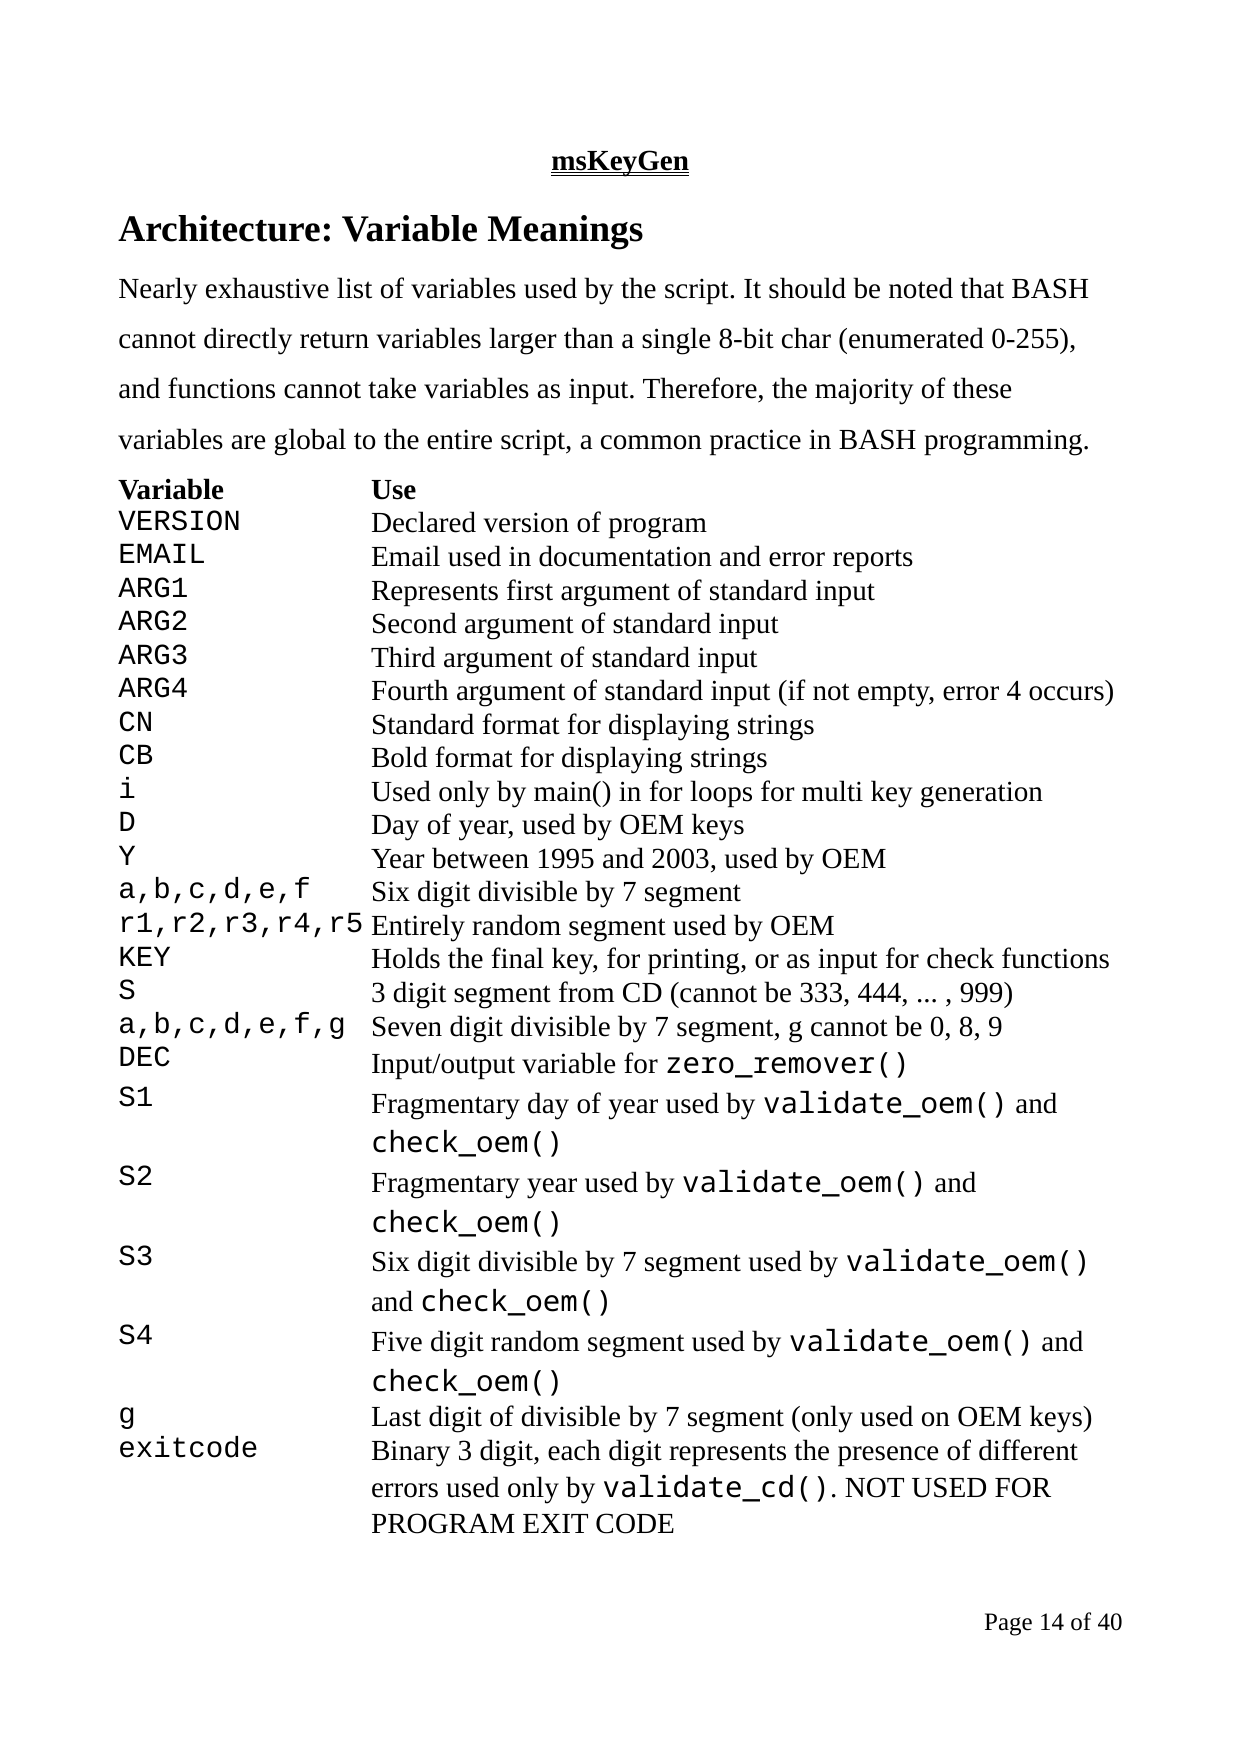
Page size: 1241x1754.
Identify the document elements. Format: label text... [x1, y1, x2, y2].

table_cell Binary 3 digit, each digit represents the presence of different errors used only by validate_cd(). NOT USED FOR PROGRAM EXIT CODE [371, 1433, 1122, 1540]
table_cell Fourth argument of standard input (if not empty, error 4 occurs) [371, 673, 1122, 707]
table_cell Six digit divisible by 7 segment used by validate_oem() and check_oem() [371, 1241, 1122, 1320]
table_cell ARG1 [118, 573, 371, 606]
table_cell 3 digit segment from CD (cannot be 333, 444, ... , 999) [371, 975, 1122, 1009]
table_header Use [371, 472, 1122, 506]
table_cell EMAIL [118, 539, 371, 573]
table_cell Fragmentary year used by validate_oem() and check_oem() [371, 1161, 1122, 1241]
table_cell Email used in documentation and error reports [371, 539, 1122, 573]
text Architecture: Variable Meanings [118, 206, 1122, 249]
table_cell Last digit of divisible by 7 segment (only used on OEM keys) [371, 1400, 1122, 1433]
table_cell Represents first argument of standard input [371, 573, 1122, 606]
table_cell Declared version of program [371, 506, 1122, 539]
table_cell S [118, 975, 371, 1009]
table_cell VERSION [118, 506, 371, 539]
table_cell ARG2 [118, 606, 371, 640]
table_header Variable [118, 472, 371, 506]
table_cell Y [118, 841, 371, 874]
table_cell r1,r2,r3,r4,r5 [118, 908, 371, 942]
table_cell Second argument of standard input [371, 606, 1122, 640]
table_cell g [118, 1400, 371, 1433]
table_cell Day of year, used by OEM keys [371, 808, 1122, 841]
table_cell Seven digit divisible by 7 segment, g cannot be 0, 8, 9 [371, 1009, 1122, 1042]
table_cell Bold format for displaying strings [371, 740, 1122, 774]
table_cell D [118, 808, 371, 841]
table_cell CB [118, 740, 371, 774]
table_cell i [118, 774, 371, 807]
table_cell ARG4 [118, 673, 371, 707]
table_cell Entirely random segment used by OEM [371, 908, 1122, 942]
table_cell S3 [118, 1241, 371, 1320]
table_cell S2 [118, 1161, 371, 1241]
table_cell CN [118, 707, 371, 740]
table_cell Six digit divisible by 7 segment [371, 875, 1122, 908]
table_cell a,b,c,d,e,f,g [118, 1009, 371, 1042]
text Nearly exhaustive list of variables used by the script. It should be noted that BASH cannot directly return variables larger than a single 8-bit char (enumerated 0-255), and functions cannot take variables as input. Therefore, the majority of these variables are global to the entire script, a common practice in BASH programming. [118, 271, 1122, 455]
table_cell Five digit random segment used by validate_oem() and check_oem() [371, 1320, 1122, 1399]
table_cell exitcode [118, 1433, 371, 1540]
table_cell S1 [118, 1082, 371, 1161]
table_cell DEC [118, 1042, 371, 1082]
table_cell Input/output variable for zero_remover() [371, 1042, 1122, 1082]
table_cell KEY [118, 942, 371, 975]
table_cell ARG3 [118, 640, 371, 673]
table_cell Holds the final key, for printing, or as input for check functions [371, 942, 1122, 975]
table_cell Used only by main() in for loops for multi key generation [371, 774, 1122, 807]
table_cell S4 [118, 1320, 371, 1399]
table_cell Year between 1995 and 2003, used by OEM [371, 841, 1122, 874]
table_cell Third argument of standard input [371, 640, 1122, 673]
table_cell Standard format for displaying strings [371, 707, 1122, 740]
table_cell Fragmentary day of year used by validate_oem() and check_oem() [371, 1082, 1122, 1161]
table_cell a,b,c,d,e,f [118, 875, 371, 908]
